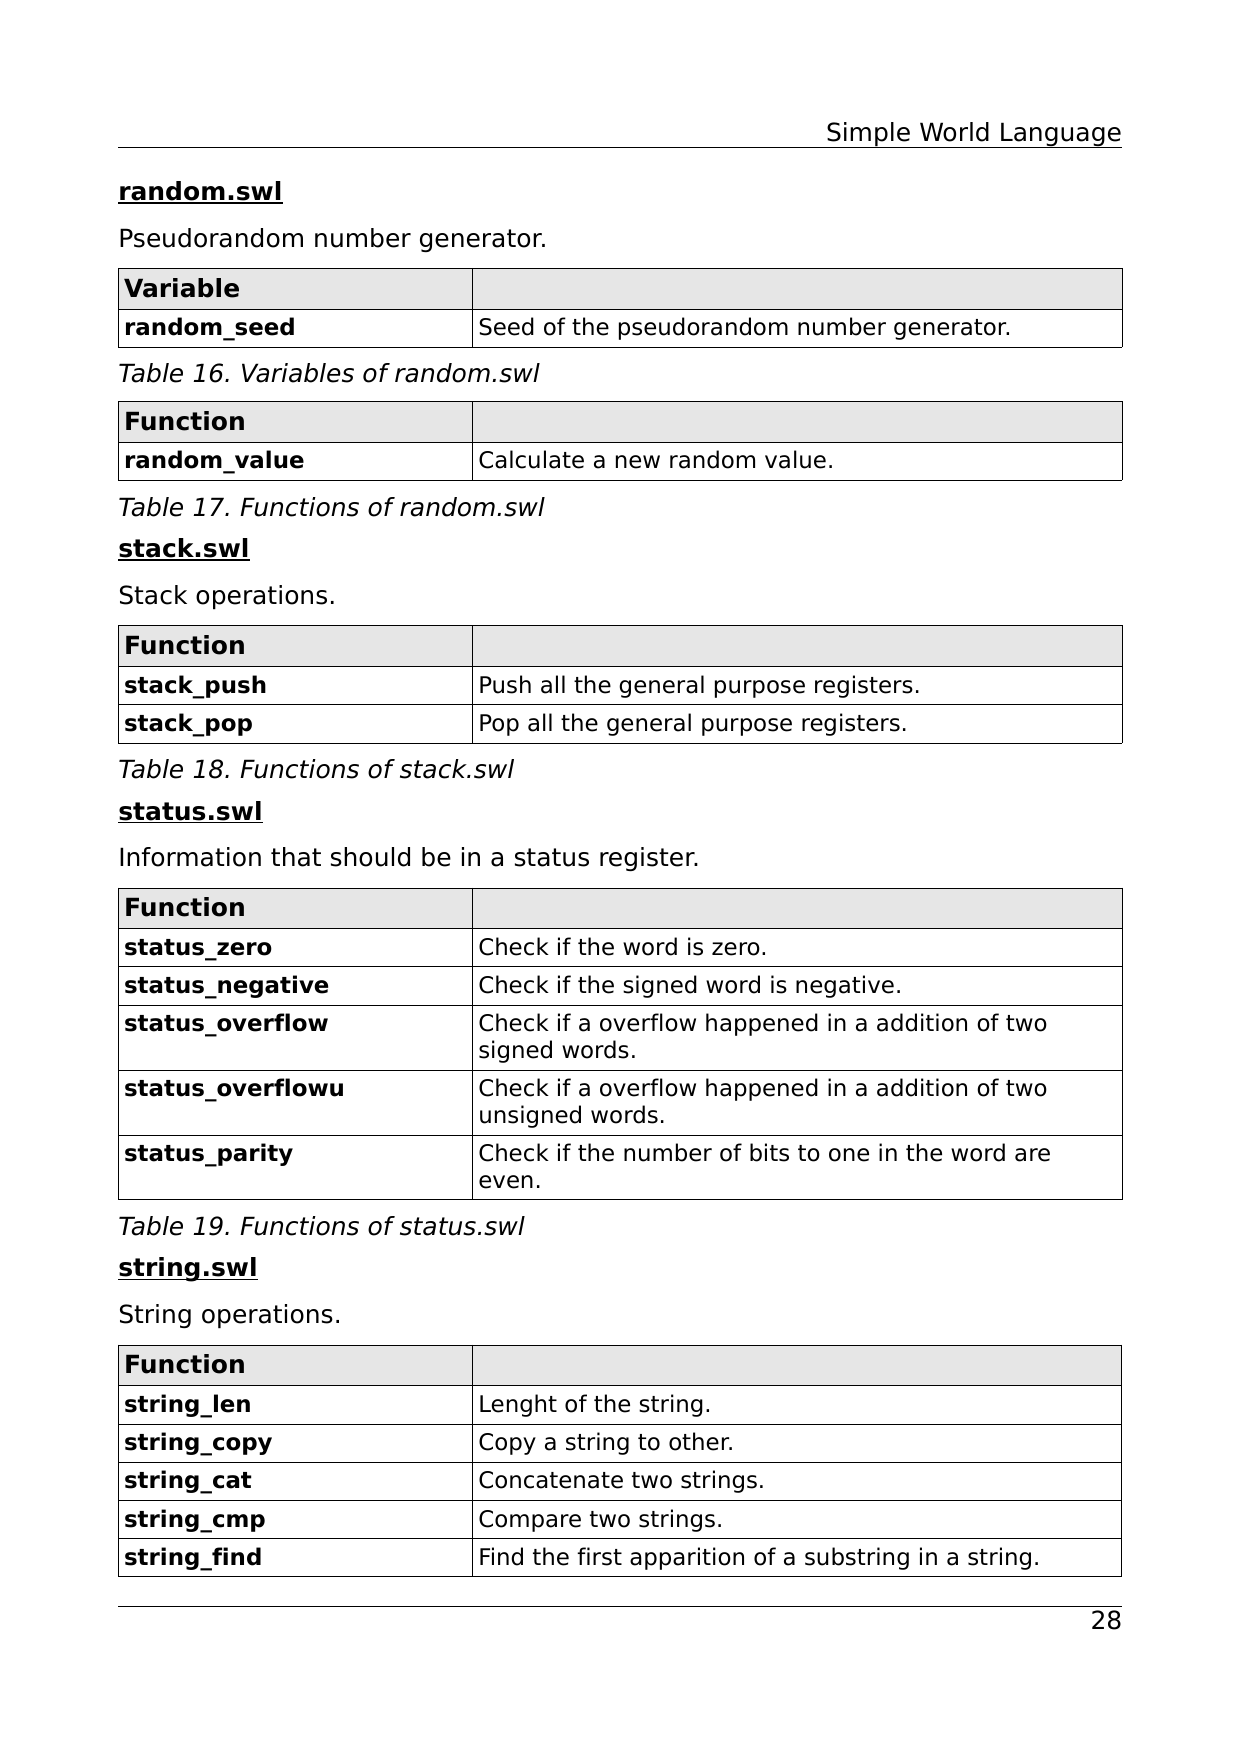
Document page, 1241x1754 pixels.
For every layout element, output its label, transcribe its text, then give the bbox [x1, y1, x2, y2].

table_header [473, 889, 1122, 928]
table_header Function [119, 626, 472, 666]
table_header Function [119, 402, 472, 442]
table_cell string_copy [119, 1425, 472, 1462]
table_cell status_overflowu [119, 1071, 472, 1134]
table_header [473, 1346, 1121, 1385]
table_cell status_zero [119, 929, 472, 966]
table_header [473, 626, 1122, 666]
table_cell Pop all the general purpose registers. [473, 705, 1122, 742]
title string.swl [118, 1254, 1122, 1283]
text Table 18. Functions of stack.swl [118, 755, 1122, 784]
table_cell Check if the word is zero. [473, 929, 1122, 966]
table_cell Check if the signed word is negative. [473, 967, 1122, 1005]
text Table 16. Variables of random.swl [118, 359, 1122, 389]
table_cell random_seed [119, 310, 472, 347]
table_cell Check if a overflow happened in a addition of two signed words. [473, 1006, 1122, 1069]
table_cell status_parity [119, 1136, 472, 1199]
table_cell stack_pop [119, 705, 472, 742]
table_cell Compare two strings. [473, 1501, 1121, 1538]
table_cell Copy a string to other. [473, 1425, 1121, 1462]
table_header Variable [119, 269, 472, 309]
table_cell string_find [119, 1539, 472, 1576]
title random.swl [118, 177, 1122, 206]
table_cell Find the first apparition of a substring in a string. [473, 1539, 1121, 1576]
text Stack operations. [118, 581, 1122, 610]
title stack.swl [118, 534, 1122, 563]
title status.swl [118, 797, 1122, 826]
table_cell status_negative [119, 967, 472, 1005]
table_header [473, 269, 1122, 309]
table_cell string_cmp [119, 1501, 472, 1538]
text Table 17. Functions of random.swl [118, 493, 1122, 522]
text Pseudorandom number generator. [118, 224, 1122, 253]
table_cell Check if the number of bits to one in the word are even. [473, 1136, 1122, 1199]
table_cell Calculate a new random value. [473, 443, 1122, 480]
table_header Function [119, 1346, 472, 1385]
text Table 19. Functions of status.swl [118, 1212, 1122, 1241]
table_cell status_overflow [119, 1006, 472, 1069]
table_cell stack_push [119, 667, 472, 704]
table_cell Lenght of the string. [473, 1386, 1121, 1423]
text String operations. [118, 1301, 1122, 1330]
table_cell string_len [119, 1386, 472, 1423]
table_cell Seed of the pseudorandom number generator. [473, 310, 1122, 347]
table_cell random_value [119, 443, 472, 480]
table_header [473, 402, 1122, 442]
table_cell Push all the general purpose registers. [473, 667, 1122, 704]
text Information that should be in a status register. [118, 843, 1122, 873]
table_cell Check if a overflow happened in a addition of two unsigned words. [473, 1071, 1122, 1134]
table_header Function [119, 889, 472, 928]
table_cell string_cat [119, 1463, 472, 1500]
table_cell Concatenate two strings. [473, 1463, 1121, 1500]
